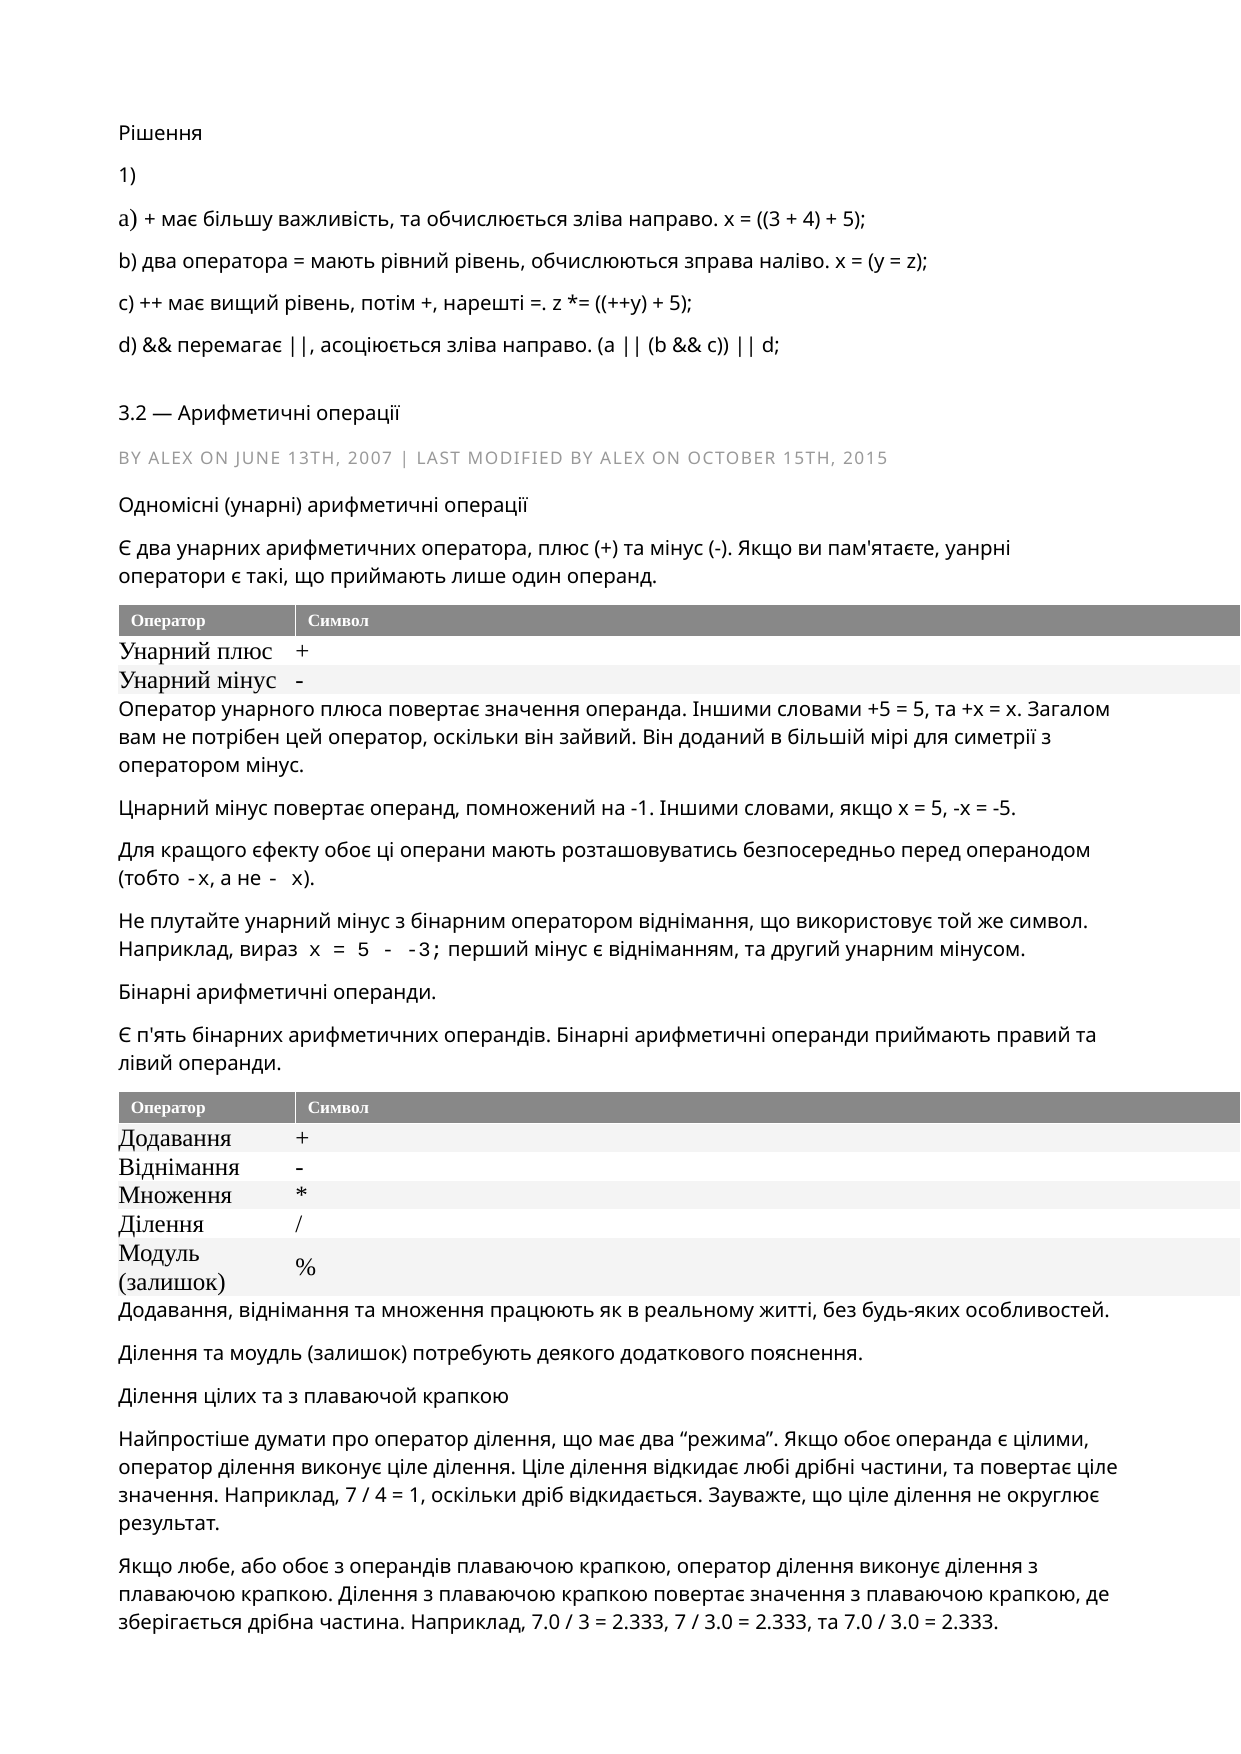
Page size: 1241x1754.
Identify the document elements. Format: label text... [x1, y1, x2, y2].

table_cell Унарний мінус [118, 665, 295, 694]
table_cell Множення [118, 1181, 295, 1209]
text Оператор унарного плюса повертає значення операнда. Іншими словами +5 = 5, та +x = x. Загалом вам не потрібен цей оператор, оскільки він зайвий. Він доданий в більшій мірі для симетрії з оператором мінус. [118, 694, 1122, 778]
text 1) [118, 160, 1122, 188]
table_header Оператор [119, 1092, 295, 1123]
table_header Символ [296, 1092, 1240, 1123]
table_cell * [295, 1181, 1240, 1209]
text Для кращого єфекту обоє ці операни мають розташовуватись безпосередньо перед операнодом (тобто -x, а не - x). [118, 835, 1122, 892]
text Рішення [118, 118, 1122, 146]
table_header Символ [296, 605, 1240, 636]
table_cell - [295, 1152, 1240, 1181]
text Бінарні арифметичні операнди. [118, 977, 1122, 1005]
text Цнарний мінус повертає операнд, помножений на -1. Іншими словами, якщо x = 5, -x = -5. [118, 793, 1122, 821]
text a) + має більшу важливість, та обчислюється зліва направо. x = ((3 + 4) + 5); [118, 203, 1122, 232]
table_cell Модуль (залишок) [118, 1238, 295, 1296]
table_cell + [295, 1124, 1240, 1152]
table_cell + [295, 637, 1240, 665]
text c) ++ має вищий рівень, потім +, нарешті =. z *= ((++y) + 5); [118, 289, 1122, 317]
table_cell % [295, 1238, 1240, 1296]
table_cell Ділення [118, 1209, 295, 1238]
text b) два оператора = мають рівний рівень, обчислюються зправа наліво. x = (y = z); [118, 247, 1122, 274]
text Є два унарних арифметичних оператора, плюс (+) та мінус (-). Якщо ви пам'ятаєте, уанрні оператори є такі, що приймають лише один операнд. [118, 533, 1122, 589]
table_cell Унарний плюс [118, 637, 295, 665]
subtitle 3.2 — Арифметичні операції [118, 398, 1122, 426]
table_header Оператор [119, 605, 295, 636]
text BY ALEX ON JUNE 13TH, 2007 | LAST MODIFIED BY ALEX ON OCTOBER 15TH, 2015 [118, 446, 1122, 470]
text Якщо любе, або обоє з операндів плаваючою крапкою, оператор ділення виконує ділення з плаваючою крапкою. Ділення з плаваючою крапкою повертає значення з плаваючою крапкою, де зберігається дрібна частина. Наприклад, 7.0 / 3 = 2.333, 7 / 3.0 = 2.333, та 7.0 / 3.0 = 2.333. [118, 1551, 1122, 1635]
text Ділення та моудль (залишок) потребують деякого додаткового пояснення. [118, 1338, 1122, 1366]
table_cell / [295, 1209, 1240, 1238]
text d) && перемагає ||, асоціюється зліва направо. (a || (b && c)) || d; [118, 331, 1122, 359]
table_cell Віднімання [118, 1152, 295, 1181]
text Не плутайте унарний мінус з бінарним оператором віднімання, що використовує той же символ. Наприклад, вираз x = 5 - -3; перший мінус є відніманням, та другий унарним мінусом. [118, 906, 1122, 962]
text Ділення цілих та з плаваючой крапкою [118, 1381, 1122, 1409]
text Є п'ять бінарних арифметичних операндів. Бінарні арифметичні операнди приймають правий та лівий операнди. [118, 1020, 1122, 1076]
text Додавання, віднімання та множення працюють як в реальному житті, без будь-яких особливостей. [118, 1296, 1122, 1324]
table_cell Додавання [118, 1124, 295, 1152]
text Одномісні (унарні) арифметичні операції [118, 490, 1122, 518]
table_cell - [295, 665, 1240, 694]
text Найпростіше думати про оператор ділення, що має два “режима”. Якщо обоє операнда є цілими, оператор ділення виконує ціле ділення. Ціле ділення відкидає любі дрібні частини, та повертає ціле значення. Наприклад, 7 / 4 = 1, оскільки дріб відкидається. Зауважте, що ціле ділення не округлює результат. [118, 1424, 1122, 1536]
